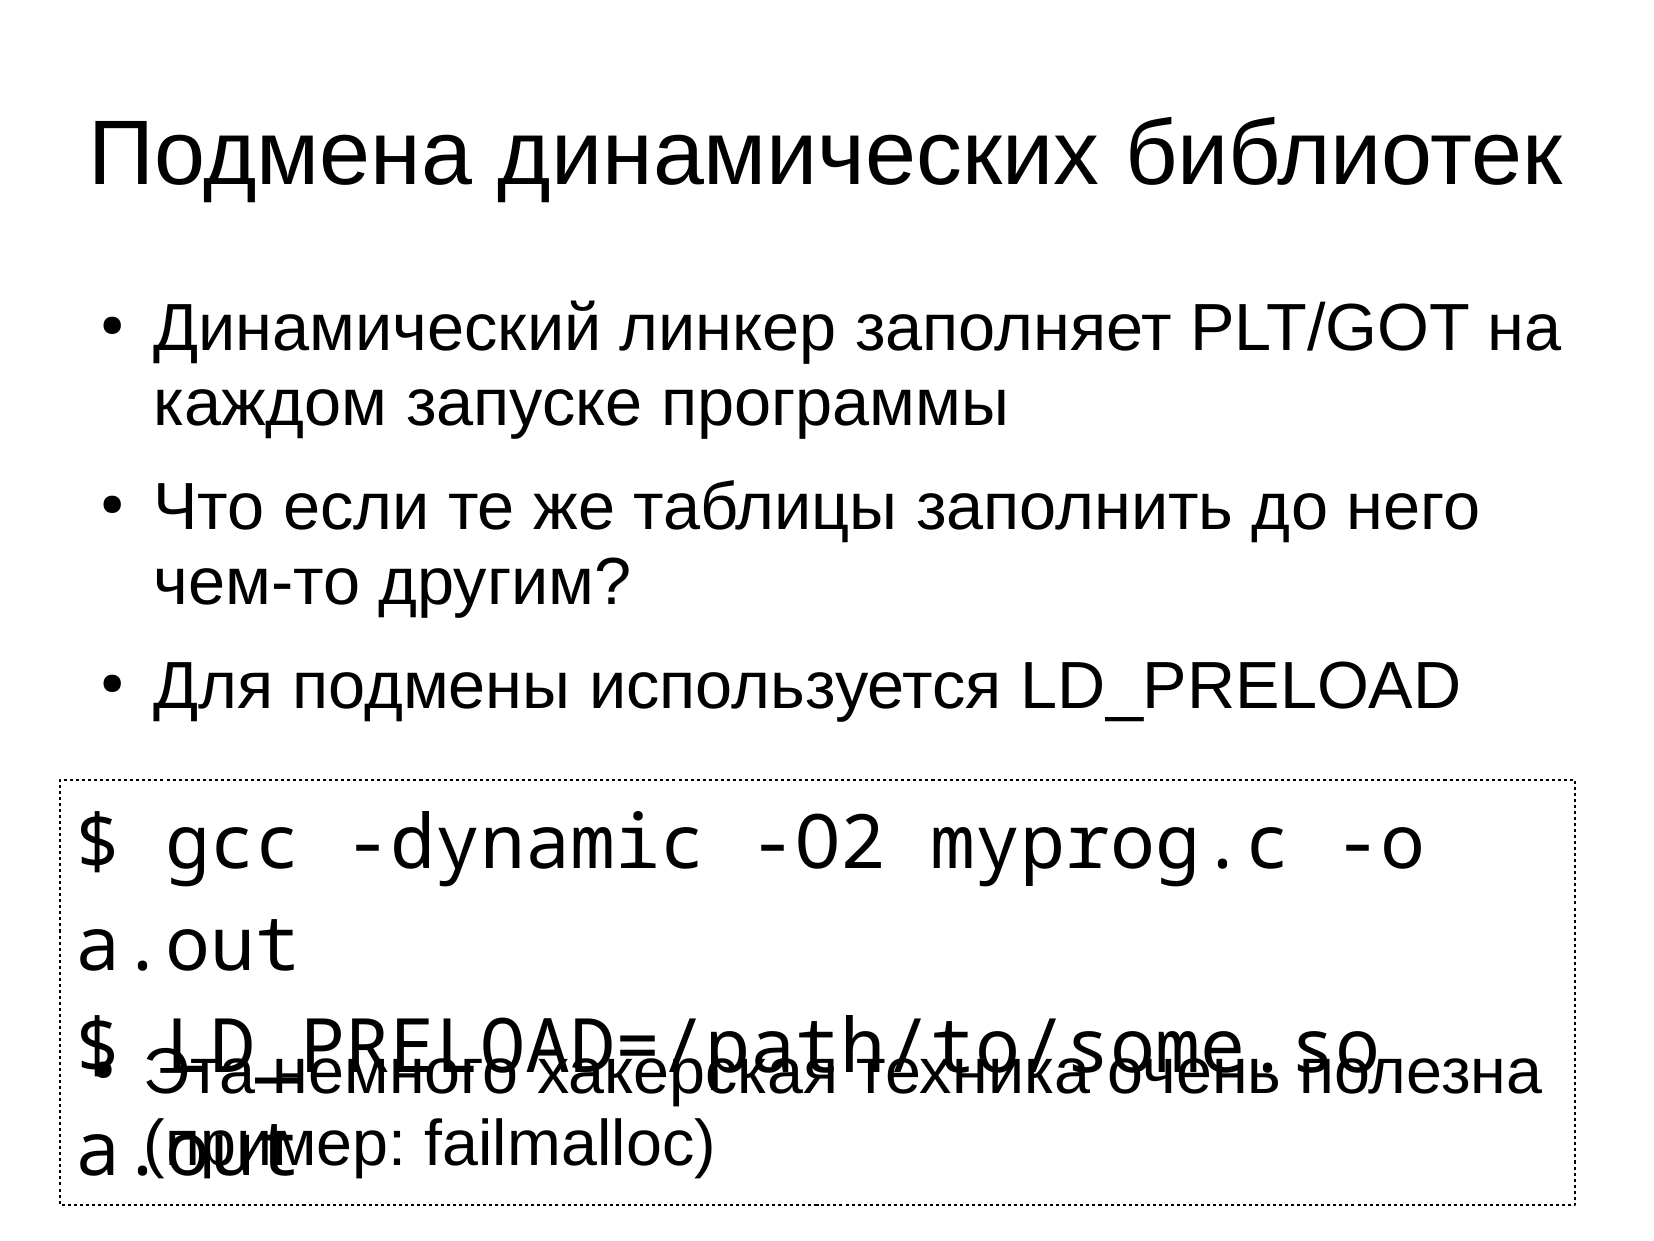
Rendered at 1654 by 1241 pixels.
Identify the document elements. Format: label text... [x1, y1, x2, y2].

text_box $ gcc -dynamic -O2 myprog.c -o a.out $ LD_PRELOAD=/path/to/some.so a.out [60, 780, 1576, 996]
list Эта немного хакерская техника очень полезна (пример: failmalloc) [75, 1035, 1564, 1180]
title Подмена динамических библиотек [82, 49, 1571, 257]
list Динамический линкер заполняет PLT/GOT на каждом запуске программы Что если те же таблицы заполнить до него чем-то другим? Для подмены используется LD_PRELOAD [82, 290, 1571, 766]
